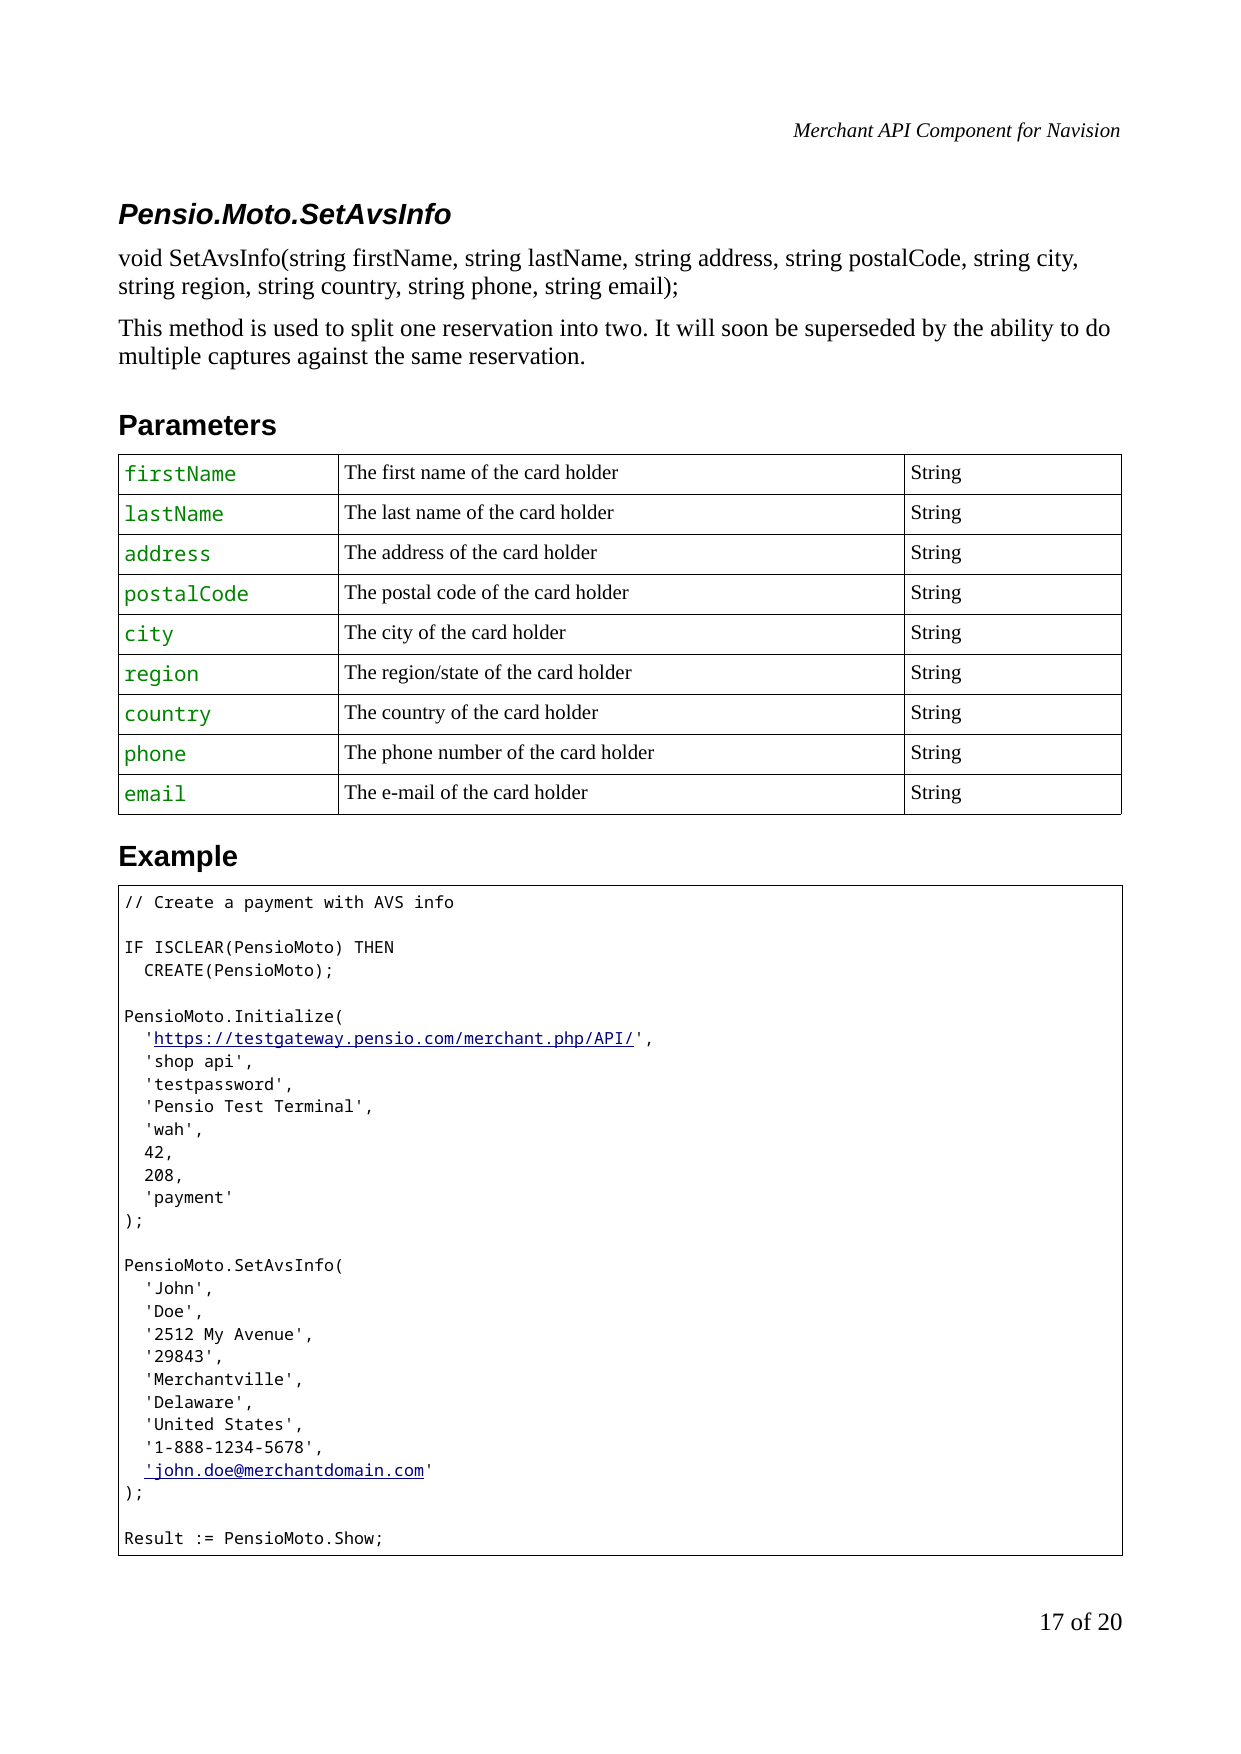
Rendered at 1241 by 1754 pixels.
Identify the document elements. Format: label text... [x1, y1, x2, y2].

table_cell city [119, 615, 338, 654]
subtitle Example [118, 839, 1122, 872]
table_header firstName [119, 455, 338, 494]
text void SetAvsInfo(string firstName, string lastName, string address, string postalCode, string city, string region, string country, string phone, string email); [118, 243, 1122, 300]
table_cell phone [119, 735, 338, 774]
table_cell The phone number of the card holder [339, 735, 904, 774]
table_cell String [905, 495, 1121, 534]
table_cell country [119, 695, 338, 734]
table_cell lastName [119, 495, 338, 534]
table_cell The last name of the card holder [339, 495, 904, 534]
table_header // Create a payment with AVS info IF ISCLEAR(PensioMoto) THEN CREATE(PensioMoto); PensioMoto.Initialize( 'https://testgateway.pensio.com/merchant.php/API/', 'shop api', 'testpassword', 'Pensio Test Terminal', 'wah', 42, 208, 'payment' ); PensioMoto.SetAvsInfo( 'John', 'Doe', '2512 My Avenue', '29843', 'Merchantville', 'Delaware', 'United States', '1-888-1234-5678', 'john.doe@merchantdomain.com' ); Result := PensioMoto.Show; [119, 886, 1122, 1555]
table_cell The address of the card holder [339, 535, 904, 574]
table_cell region [119, 655, 338, 694]
text This method is used to split one reservation into two. It will soon be superseded by the ability to do multiple captures against the same reservation. [118, 313, 1122, 370]
table_cell email [119, 775, 338, 814]
table_cell The country of the card holder [339, 695, 904, 734]
table_cell The city of the card holder [339, 615, 904, 654]
table_cell The postal code of the card holder [339, 575, 904, 614]
table_cell String [905, 735, 1121, 774]
table_cell String [905, 615, 1121, 654]
table_cell postalCode [119, 575, 338, 614]
table_cell String [905, 535, 1121, 574]
table_cell The e-mail of the card holder [339, 775, 904, 814]
table_cell address [119, 535, 338, 574]
table_cell String [905, 775, 1121, 814]
table_cell The region/state of the card holder [339, 655, 904, 694]
table_cell String [905, 655, 1121, 694]
subtitle Parameters [118, 408, 1122, 441]
table_cell String [905, 695, 1121, 734]
table_header String [905, 455, 1121, 494]
table_cell String [905, 575, 1121, 614]
table_header The first name of the card holder [339, 455, 904, 494]
subtitle Pensio.Moto.SetAvsInfo [118, 197, 1122, 230]
